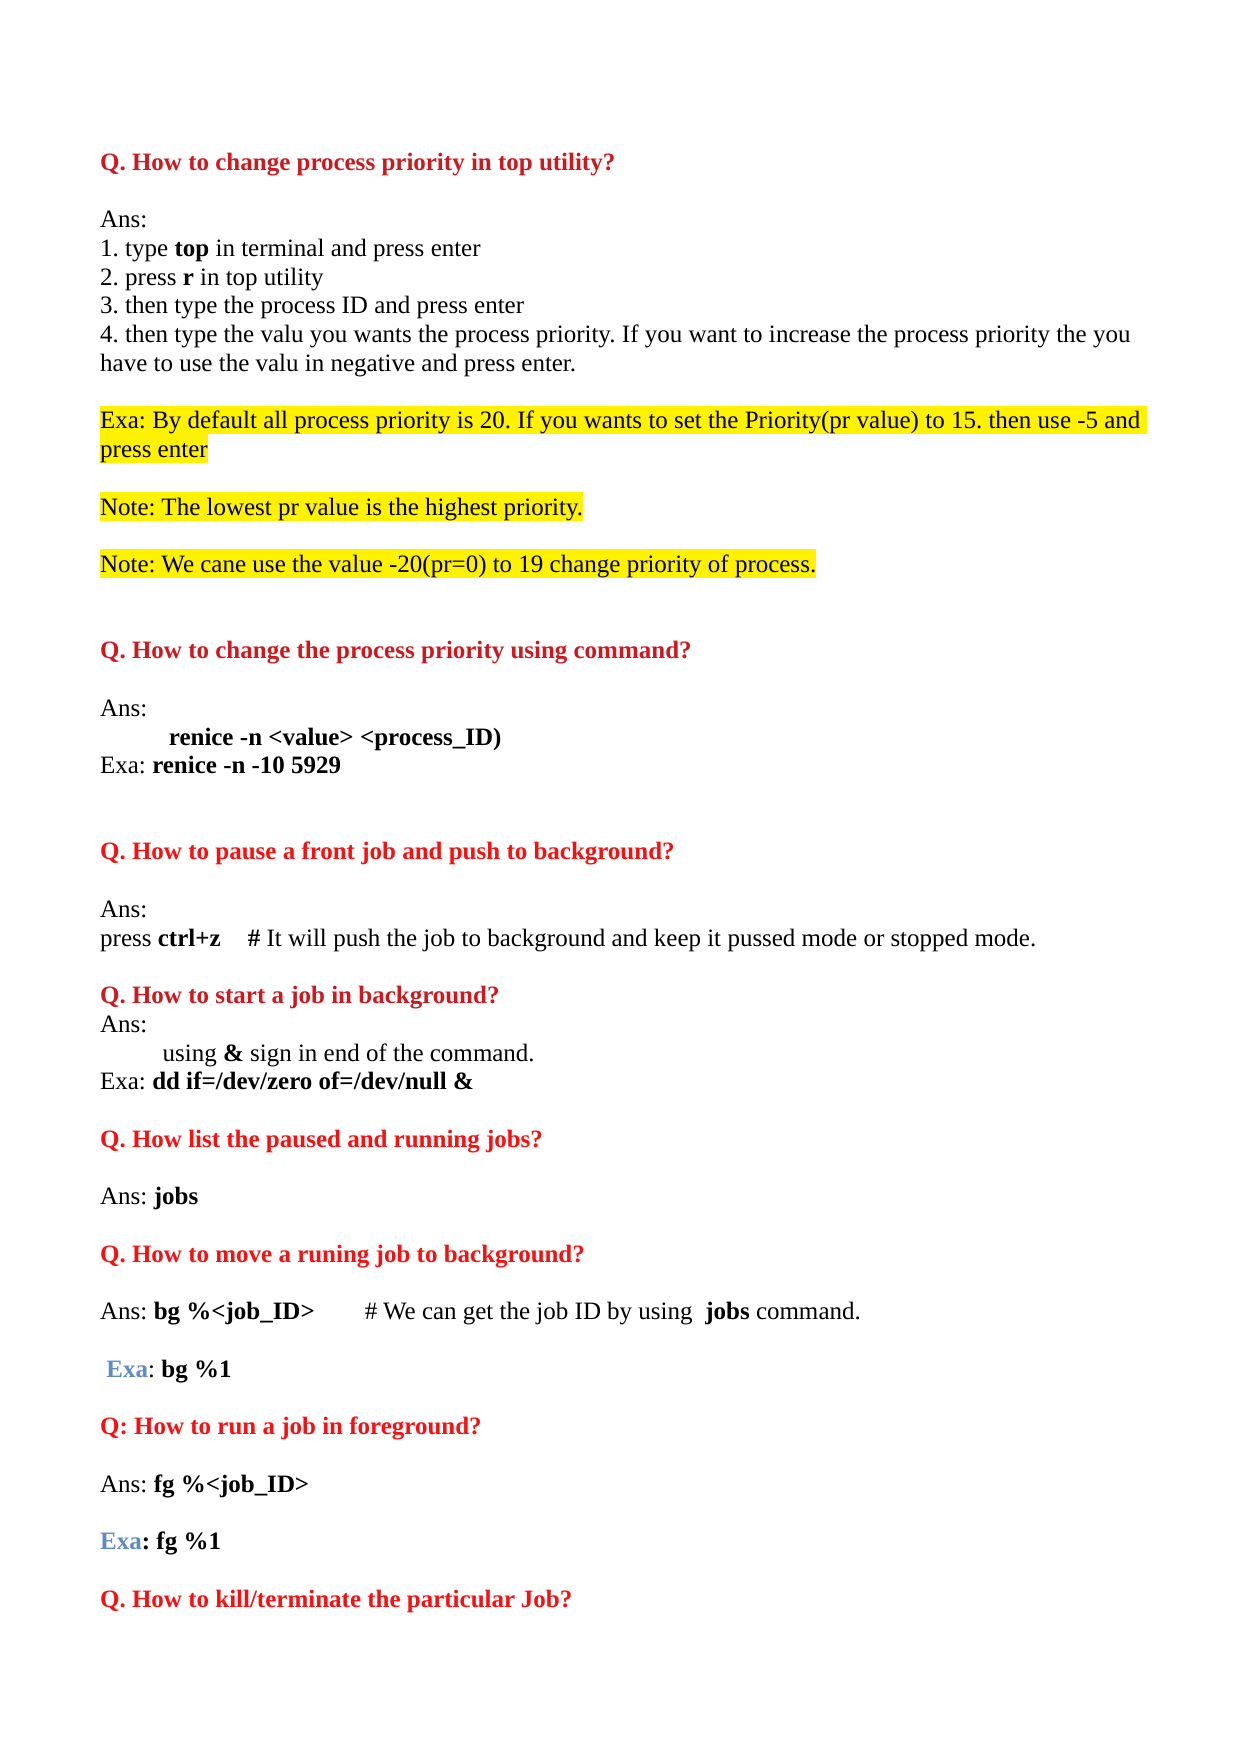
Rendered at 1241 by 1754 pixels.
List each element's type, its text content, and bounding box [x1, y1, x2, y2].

text Q. How to kill/terminate the particular Job? [100, 1584, 1175, 1613]
text renice -n <value> <process_ID) [100, 722, 1175, 751]
text Q. How to move a runing job to background? [100, 1239, 1175, 1268]
text 1. type top in terminal and press enter [100, 233, 1175, 262]
text Exa: fg %1 [100, 1526, 1175, 1555]
text Ans: fg %<job_ID> [100, 1469, 1175, 1498]
text using & sign in end of the command. [100, 1038, 1175, 1066]
text Q. How to change process priority in top utility? [100, 147, 1175, 176]
text Ans: [100, 693, 1175, 722]
text 3. then type the process ID and press enter [100, 291, 1175, 319]
text Q. How list the paused and running jobs? [100, 1124, 1175, 1153]
text Exa: renice -n -10 5929 [100, 751, 1175, 779]
text Q. How to change the process priority using command? [100, 636, 1175, 664]
text Note: The lowest pr value is the highest priority. [100, 492, 1175, 521]
text Ans: bg %<job_ID> # We can get the job ID by using jobs command. [100, 1296, 1175, 1325]
text Q. How to pause a front job and push to background? [100, 836, 1175, 865]
text 2. press r in top utility [100, 262, 1175, 291]
text Ans: [100, 1009, 1175, 1038]
text Exa: By default all process priority is 20. If you wants to set the Priority(pr value) to 15. then use -5 and press enter [100, 406, 1175, 463]
text 4. then type the valu you wants the process priority. If you want to increase the process priority the you have to use the valu in negative and press enter. [100, 319, 1175, 377]
text Note: We cane use the value -20(pr=0) to 19 change priority of process. [100, 549, 1175, 578]
text Q: How to run a job in foreground? [100, 1411, 1175, 1440]
text Q. How to start a job in background? [100, 980, 1175, 1009]
text Exa: dd if=/dev/zero of=/dev/null & [100, 1066, 1175, 1095]
text press ctrl+z # It will push the job to background and keep it pussed mode or stopped mode. [100, 923, 1175, 951]
text Ans: [100, 894, 1175, 923]
text Ans: jobs [100, 1181, 1175, 1210]
text Ans: [100, 204, 1175, 233]
text Exa: bg %1 [100, 1354, 1175, 1383]
